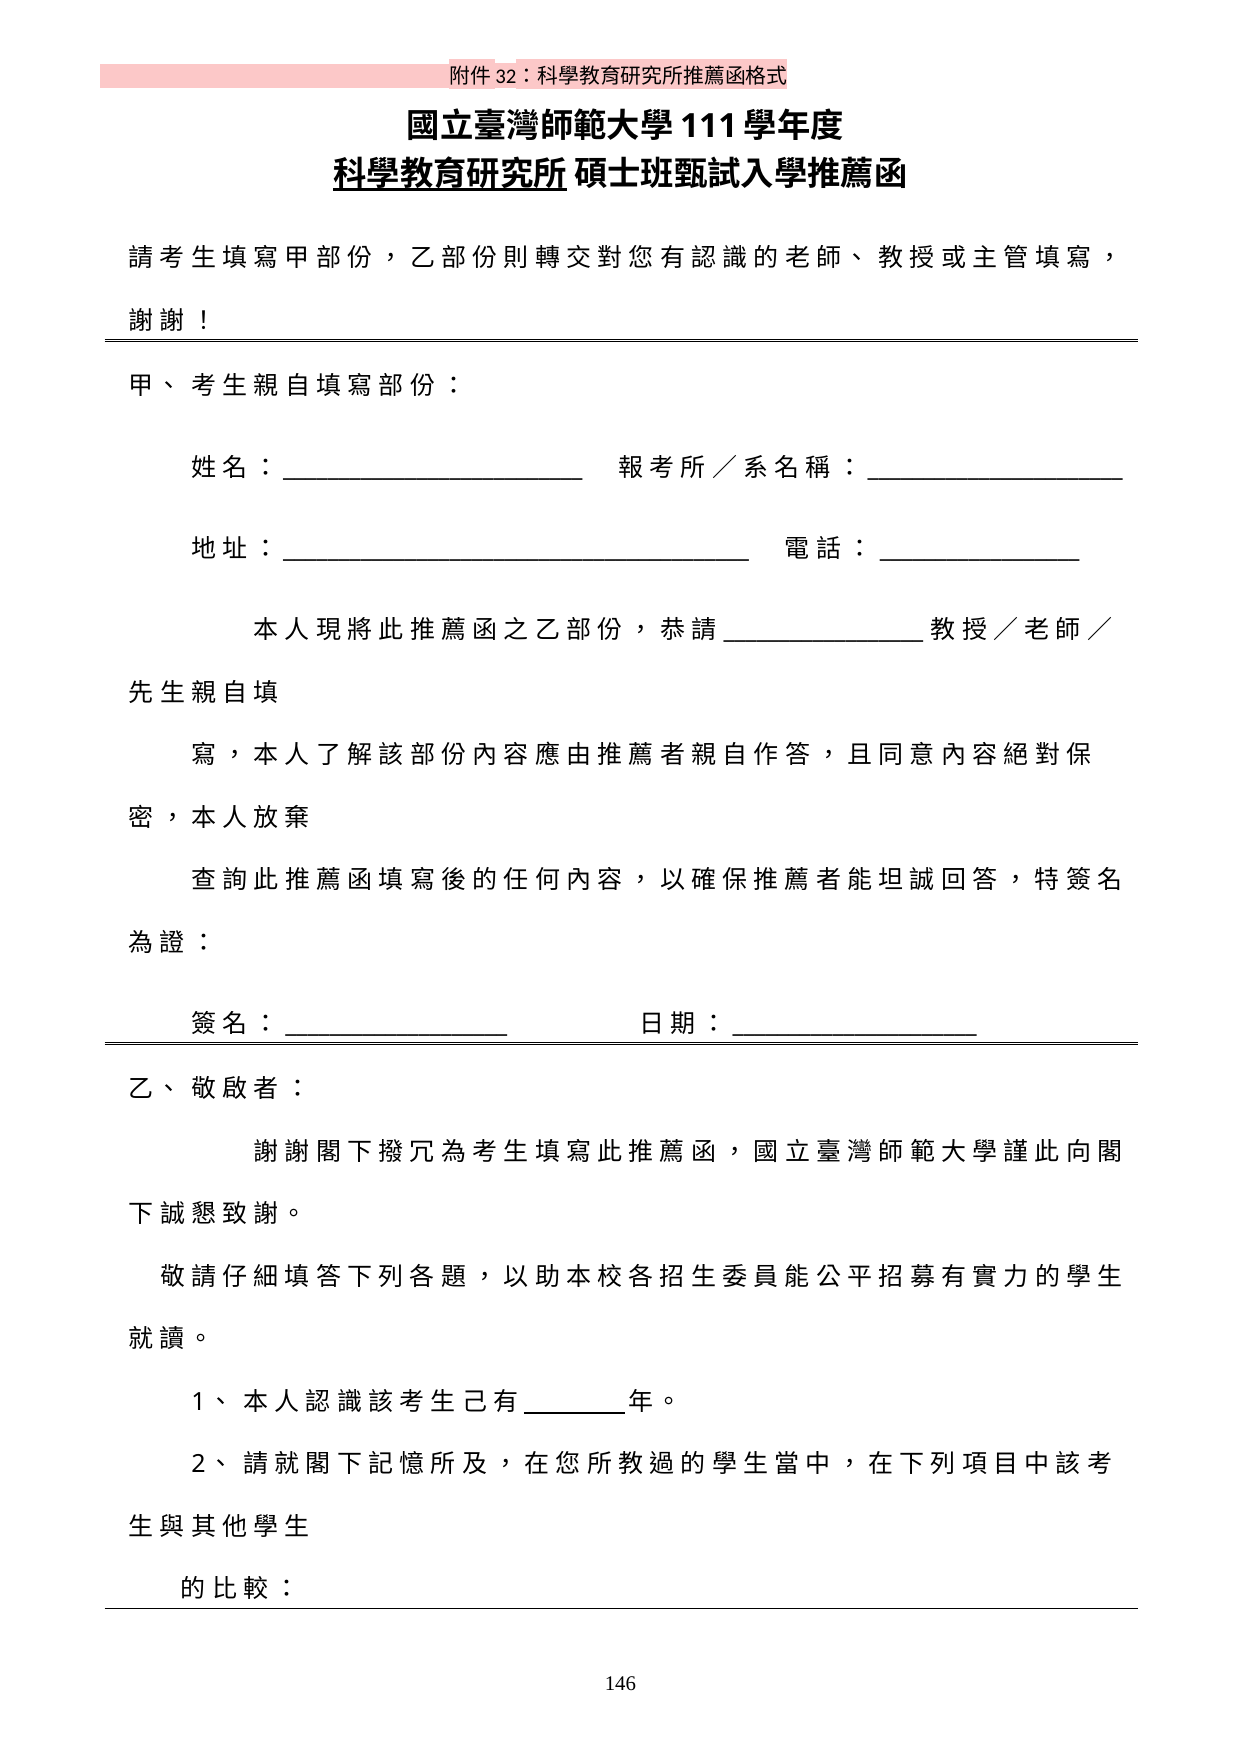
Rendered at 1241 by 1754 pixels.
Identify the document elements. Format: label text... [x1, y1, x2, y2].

text 科學教育研究所 碩士班甄試入學推薦函 [104, 147, 1136, 195]
table_cell 乙、敬啟者： 謝謝閣下撥冗為考生填寫此推薦函，國立臺灣師範大學謹此向閣下誠懇致謝。 敬請仔細填答下列各題，以助本校各招生委員能公平招募有實力的學生就讀。 1、本人認識該考生己有 年。 2、請就閣下記憶所及，在您所教過的學生當中，在下列項目中該考生與其他學生 的比較： [105, 1045, 1138, 1608]
text 國立臺灣師範大學111學年度 [104, 99, 1146, 147]
table_cell 甲、考生親自填寫部份： 姓名：___________________________ 報考所／系名稱：_______________________ 地址：__________________________________________ 電話：__________________ 本人現將此推薦函之乙部份，恭請__________________教授／老師／先生親自填 寫，本人了解該部份內容應由推薦者親自作答，且同意內容絕對保密，本人放棄 查詢此推薦函填寫後的任何內容，以確保推薦者能坦誠回答，特簽名為證： 簽名：____________________ 日期：______________________ [105, 342, 1138, 1042]
table_header 請考生填寫甲部份，乙部份則轉交對您有認識的老師、教授或主管填寫，謝謝！ [105, 195, 1138, 339]
